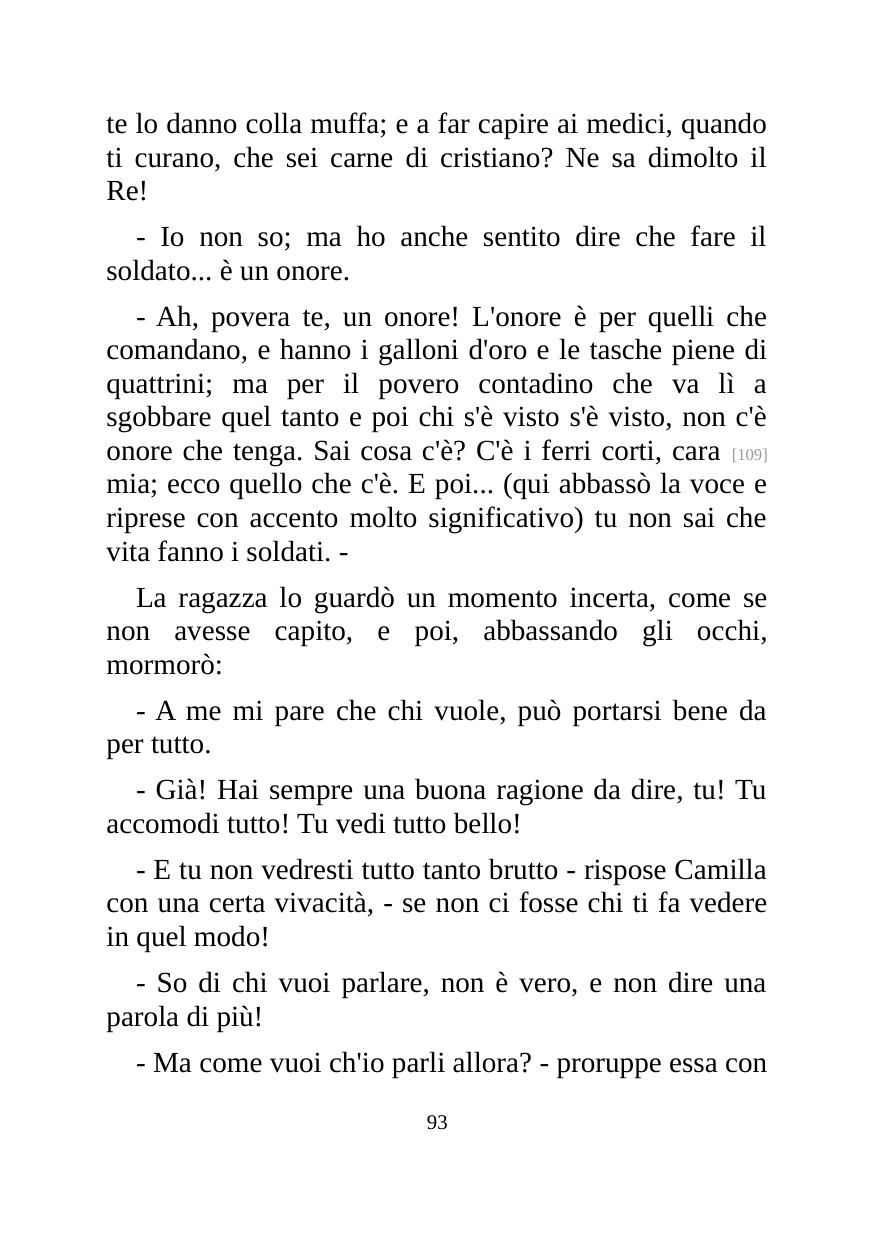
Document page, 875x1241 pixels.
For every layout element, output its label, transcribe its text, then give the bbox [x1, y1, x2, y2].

text - A me mi pare che chi vuole, può portarsi bene da per tutto. [106, 693, 768, 760]
text - Ma come vuoi ch'io parli allora? - proruppe essa con [106, 1045, 768, 1078]
text - Ah, povera te, un onore! L'onore è per quelli che comandano, e hanno i galloni d'oro e le tasche piene di quattrini; ma per il povero contadino che va lì a sgobbare quel tanto e poi chi s'è visto s'è visto, non c'è onore che tenga. Sai cosa c'è? C'è i ferri corti, cara [109] mia; ecco quello che c'è. E poi... (qui abbassò la voce e riprese con accento molto significativo) tu non sai che vita fanno i soldati. - [106, 299, 768, 567]
text - So di chi vuoi parlare, non è vero, e non dire una parola di più! [106, 965, 768, 1032]
text - E tu non vedresti tutto tanto brutto - rispose Camilla con una certa vivacità, - se non ci fosse chi ti fa vedere in quel modo! [106, 852, 768, 953]
text - Io non so; ma ho anche sentito dire che fare il soldato... è un onore. [106, 219, 768, 286]
text te lo danno colla muffa; e a far capire ai medici, quando ti curano, che sei carne di cristiano? Ne sa dimolto il Re! [106, 106, 768, 207]
text La ragazza lo guardò un momento incerta, come se non avesse capito, e poi, abbassando gli occhi, mormorò: [106, 580, 768, 680]
text - Già! Hai sempre una buona ragione da dire, tu! Tu accomodi tutto! Tu vedi tutto bello! [106, 772, 768, 839]
